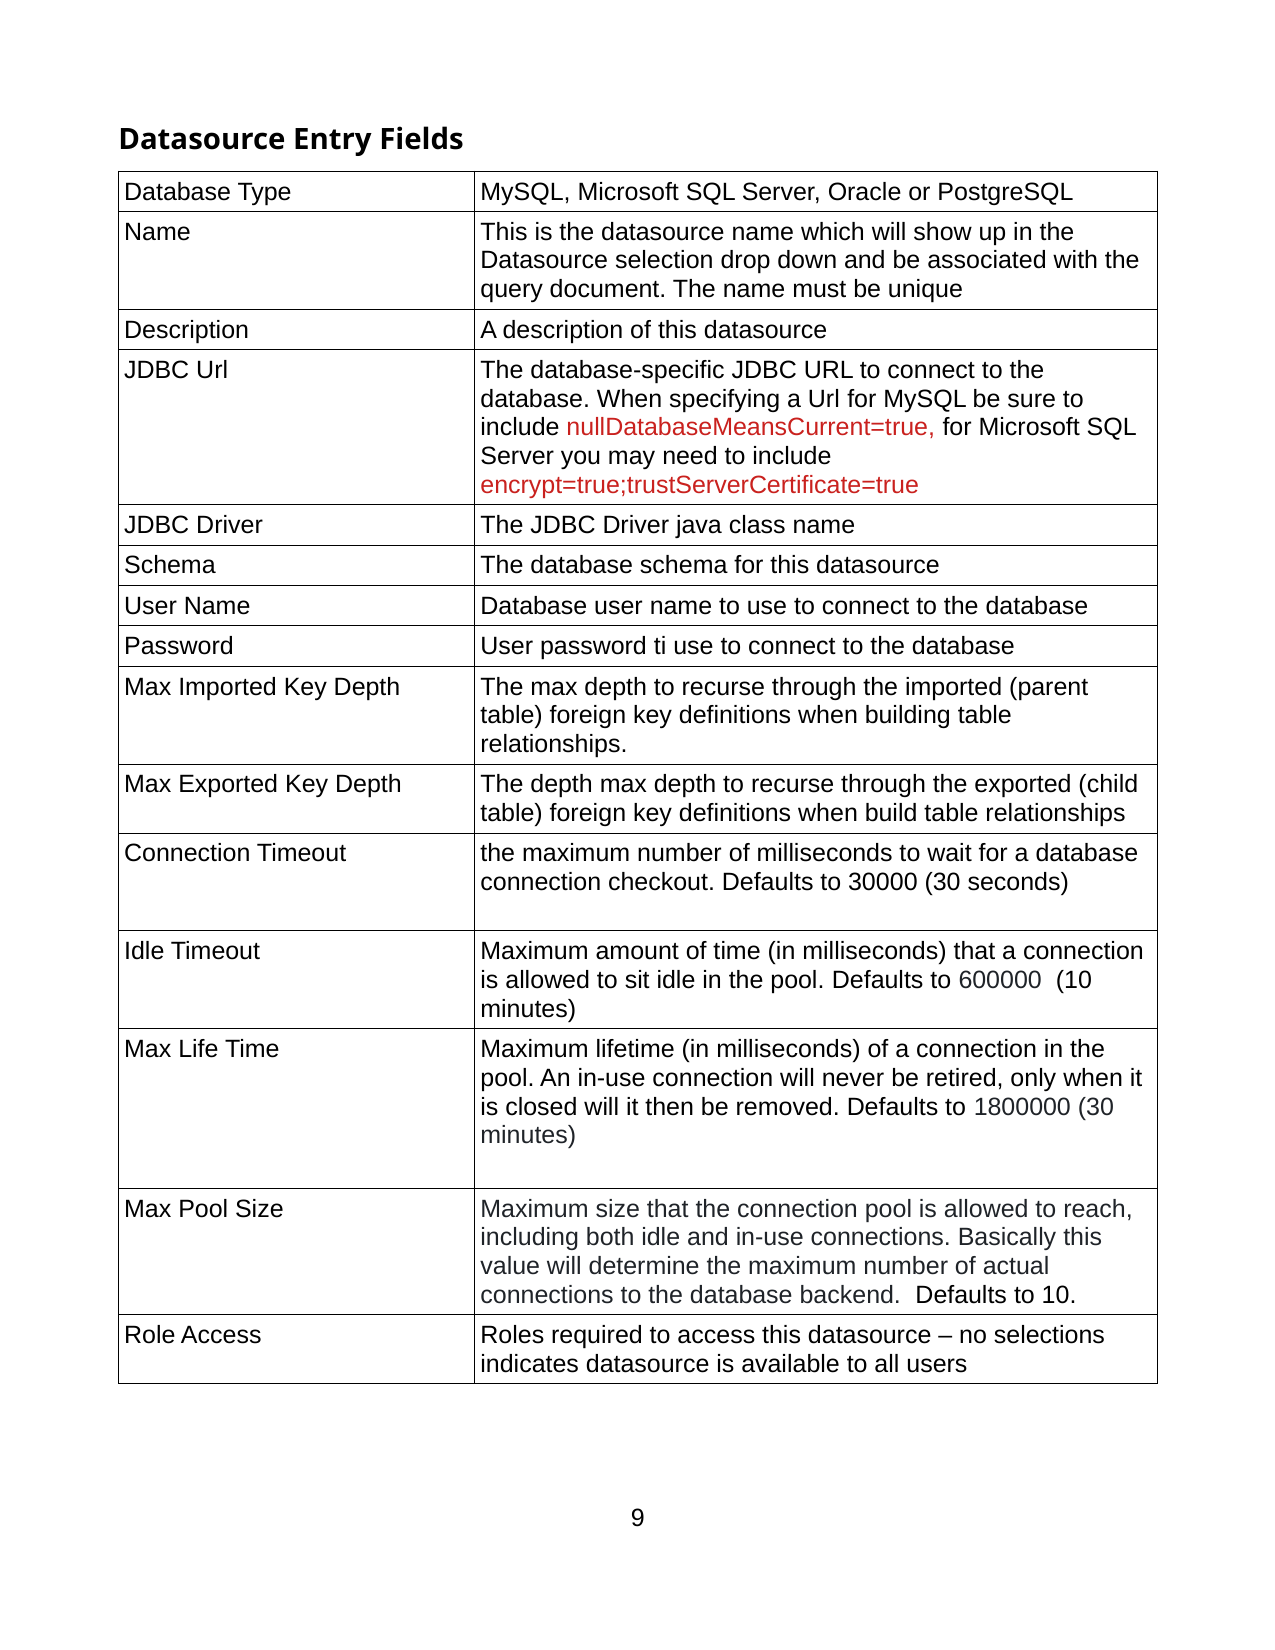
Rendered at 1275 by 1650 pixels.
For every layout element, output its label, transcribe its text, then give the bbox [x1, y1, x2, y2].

table_cell Database user name to use to connect to the database [475, 586, 1157, 625]
table_header MySQL, Microsoft SQL Server, Oracle or PostgreSQL [475, 172, 1157, 211]
table_cell The max depth to recurse through the imported (parent table) foreign key definitions when building table relationships. [475, 667, 1157, 763]
table_cell Maximum size that the connection pool is allowed to reach, including both idle and in-use connections. Basically this value will determine the maximum number of actual connections to the database backend. Defaults to 10. [475, 1189, 1157, 1314]
table_cell Max Pool Size [119, 1189, 474, 1314]
table_cell Description [119, 310, 474, 349]
table_cell A description of this datasource [475, 310, 1157, 349]
table_cell Role Access [119, 1315, 474, 1383]
subtitle Datasource Entry Fields [118, 118, 1157, 158]
table_cell The database schema for this datasource [475, 546, 1157, 585]
table_cell Maximum lifetime (in milliseconds) of a connection in the pool. An in-use connection will never be retired, only when it is closed will it then be removed. Defaults to 1800000 (30 minutes) [475, 1029, 1157, 1188]
table_cell the maximum number of milliseconds to wait for a database connection checkout. Defaults to 30000 (30 seconds) [475, 834, 1157, 930]
table_cell User Name [119, 586, 474, 625]
table_cell Max Imported Key Depth [119, 667, 474, 763]
table_cell JDBC Url [119, 350, 474, 504]
table_cell Connection Timeout [119, 834, 474, 930]
table_cell Password [119, 626, 474, 666]
table_cell User password ti use to connect to the database [475, 626, 1157, 666]
table_cell Max Life Time [119, 1029, 474, 1188]
table_cell Roles required to access this datasource – no selections indicates datasource is available to all users [475, 1315, 1157, 1383]
table_cell This is the datasource name which will show up in the Datasource selection drop down and be associated with the query document. The name must be unique [475, 212, 1157, 309]
table_cell Idle Timeout [119, 931, 474, 1028]
table_cell Max Exported Key Depth [119, 765, 474, 832]
table_cell The JDBC Driver java class name [475, 505, 1157, 545]
table_cell The depth max depth to recurse through the exported (child table) foreign key definitions when build table relationships [475, 765, 1157, 832]
table_header Database Type [119, 172, 474, 211]
table_cell The database-specific JDBC URL to connect to the database. When specifying a Url for MySQL be sure to include nullDatabaseMeansCurrent=true, for Microsoft SQL Server you may need to include encrypt=true;trustServerCertificate=true [475, 350, 1157, 504]
table_cell Maximum amount of time (in milliseconds) that a connection is allowed to sit idle in the pool. Defaults to 600000 (10 minutes) [475, 931, 1157, 1028]
table_cell Schema [119, 546, 474, 585]
table_cell Name [119, 212, 474, 309]
table_cell JDBC Driver [119, 505, 474, 545]
